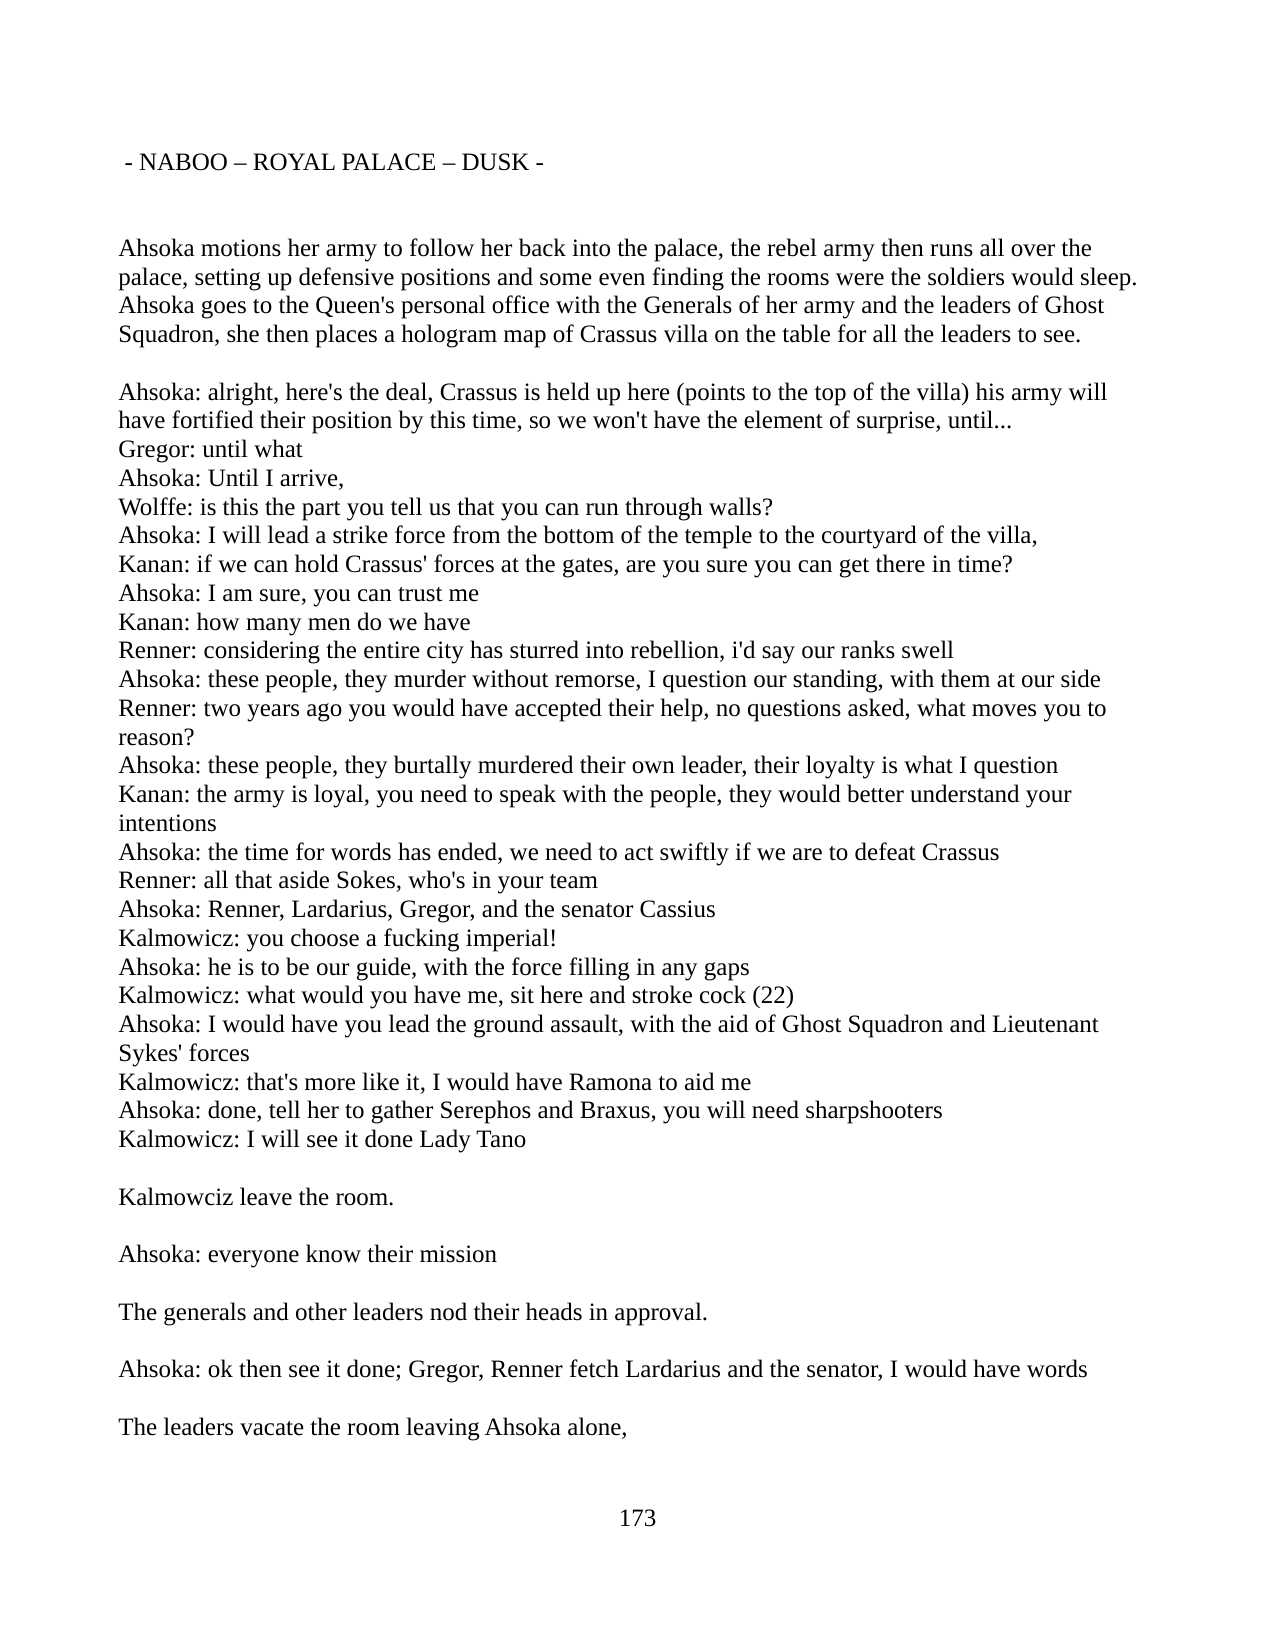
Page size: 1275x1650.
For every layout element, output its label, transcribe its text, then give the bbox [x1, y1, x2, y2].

text Kalmowciz leave the room. [118, 1182, 1157, 1211]
text - NABOO – ROYAL PALACE – DUSK - [118, 147, 1157, 176]
text Kalmowicz: what would you have me, sit here and stroke cock (22) [118, 981, 1157, 1009]
text Gregor: until what [118, 434, 1157, 463]
text Ahsoka: done, tell her to gather Serephos and Braxus, you will need sharpshooters [118, 1096, 1157, 1124]
text The generals and other leaders nod their heads in approval. [118, 1297, 1157, 1326]
text Kalmowicz: I will see it done Lady Tano [118, 1124, 1157, 1153]
text Renner: considering the entire city has sturred into rebellion, i'd say our ranks swell [118, 636, 1157, 664]
text Ahsoka: everyone know their mission [118, 1239, 1157, 1268]
text Kalmowicz: you choose a fucking imperial! [118, 923, 1157, 952]
text Ahsoka: these people, they murder without remorse, I question our standing, with them at our side [118, 664, 1157, 693]
text Ahsoka: he is to be our guide, with the force filling in any gaps [118, 952, 1157, 981]
text Wolffe: is this the part you tell us that you can run through walls? [118, 492, 1157, 521]
text Kanan: the army is loyal, you need to speak with the people, they would better understand your intentions [118, 779, 1157, 837]
text Ahsoka: Until I arrive, [118, 463, 1157, 492]
text Renner: all that aside Sokes, who's in your team [118, 866, 1157, 894]
text Ahsoka: I will lead a strike force from the bottom of the temple to the courtyard of the villa, [118, 521, 1157, 549]
text Renner: two years ago you would have accepted their help, no questions asked, what moves you to reason? [118, 693, 1157, 751]
text Ahsoka: Renner, Lardarius, Gregor, and the senator Cassius [118, 894, 1157, 923]
text Ahsoka: ok then see it done; Gregor, Renner fetch Lardarius and the senator, I would have words [118, 1354, 1157, 1383]
text Ahsoka: I am sure, you can trust me [118, 578, 1157, 607]
text Kanan: how many men do we have [118, 607, 1157, 636]
text Ahsoka motions her army to follow her back into the palace, the rebel army then runs all over the palace, setting up defensive positions and some even finding the rooms were the soldiers would sleep. Ahsoka goes to the Queen's personal office with the Generals of her army and the leaders of Ghost Squadron, she then places a hologram map of Crassus villa on the table for all the leaders to see. [118, 233, 1157, 348]
text Kalmowicz: that's more like it, I would have Ramona to aid me [118, 1067, 1157, 1096]
text The leaders vacate the room leaving Ahsoka alone, [118, 1412, 1157, 1441]
text Ahsoka: alright, here's the deal, Crassus is held up here (points to the top of the villa) his army will have fortified their position by this time, so we won't have the element of surprise, until... [118, 377, 1157, 434]
text Ahsoka: these people, they burtally murdered their own leader, their loyalty is what I question [118, 751, 1157, 779]
text Ahsoka: the time for words has ended, we need to act swiftly if we are to defeat Crassus [118, 837, 1157, 866]
text Ahsoka: I would have you lead the ground assault, with the aid of Ghost Squadron and Lieutenant Sykes' forces [118, 1009, 1157, 1067]
text Kanan: if we can hold Crassus' forces at the gates, are you sure you can get there in time? [118, 549, 1157, 578]
